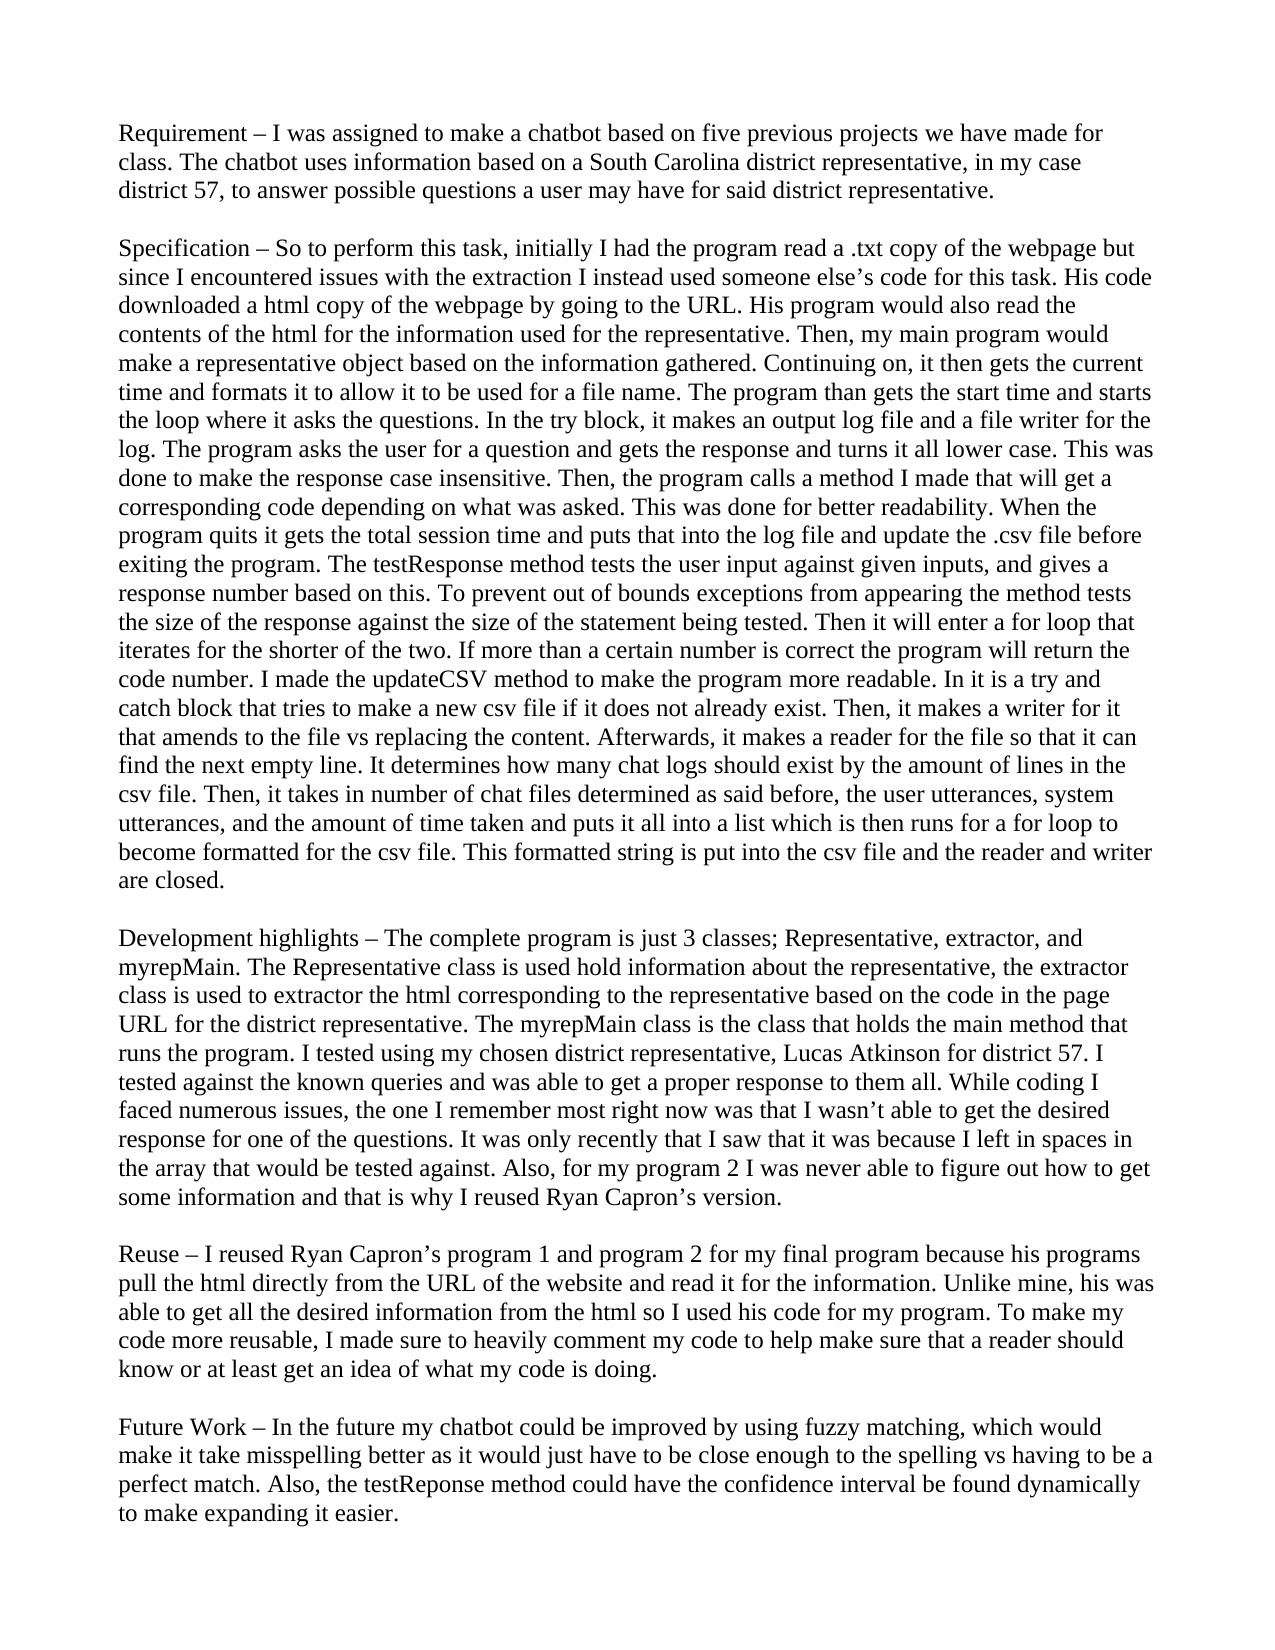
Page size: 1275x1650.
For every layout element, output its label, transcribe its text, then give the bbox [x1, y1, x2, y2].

text Specification – So to perform this task, initially I had the program read a .txt copy of the webpage but since I encountered issues with the extraction I instead used someone else’s code for this task. His code downloaded a html copy of the webpage by going to the URL. His program would also read the contents of the html for the information used for the representative. Then, my main program would make a representative object based on the information gathered. Continuing on, it then gets the current time and formats it to allow it to be used for a file name. The program than gets the start time and starts the loop where it asks the questions. In the try block, it makes an output log file and a file writer for the log. The program asks the user for a question and gets the response and turns it all lower case. This was done to make the response case insensitive. Then, the program calls a method I made that will get a corresponding code depending on what was asked. This was done for better readability. When the program quits it gets the total session time and puts that into the log file and update the .csv file before exiting the program. The testResponse method tests the user input against given inputs, and gives a response number based on this. To prevent out of bounds exceptions from appearing the method tests the size of the response against the size of the statement being tested. Then it will enter a for loop that iterates for the shorter of the two. If more than a certain number is correct the program will return the code number. I made the updateCSV method to make the program more readable. In it is a try and catch block that tries to make a new csv file if it does not already exist. Then, it makes a writer for it that amends to the file vs replacing the content. Afterwards, it makes a reader for the file so that it can find the next empty line. It determines how many chat logs should exist by the amount of lines in the csv file. Then, it takes in number of chat files determined as said before, the user utterances, system utterances, and the amount of time taken and puts it all into a list which is then runs for a for loop to become formatted for the csv file. This formatted string is put into the csv file and the reader and writer are closed. [118, 233, 1157, 894]
text Development highlights – The complete program is just 3 classes; Representative, extractor, and myrepMain. The Representative class is used hold information about the representative, the extractor class is used to extractor the html corresponding to the representative based on the code in the page URL for the district representative. The myrepMain class is the class that holds the main method that runs the program. I tested using my chosen district representative, Lucas Atkinson for district 57. I tested against the known queries and was able to get a proper response to them all. While coding I faced numerous issues, the one I remember most right now was that I wasn’t able to get the desired response for one of the questions. It was only recently that I saw that it was because I left in spaces in the array that would be tested against. Also, for my program 2 I was never able to figure out how to get some information and that is why I reused Ryan Capron’s version. [118, 923, 1157, 1211]
text Requirement – I was assigned to make a chatbot based on five previous projects we have made for class. The chatbot uses information based on a South Carolina district representative, in my case district 57, to answer possible questions a user may have for said district representative. [118, 118, 1157, 204]
text Reuse – I reused Ryan Capron’s program 1 and program 2 for my final program because his programs pull the html directly from the URL of the website and read it for the information. Unlike mine, his was able to get all the desired information from the html so I used his code for my program. To make my code more reusable, I made sure to heavily comment my code to help make sure that a reader should know or at least get an idea of what my code is doing. [118, 1239, 1157, 1383]
text Future Work – In the future my chatbot could be improved by using fuzzy matching, which would make it take misspelling better as it would just have to be close enough to the spelling vs having to be a perfect match. Also, the testReponse method could have the confidence interval be found dynamically to make expanding it easier. [118, 1412, 1157, 1527]
